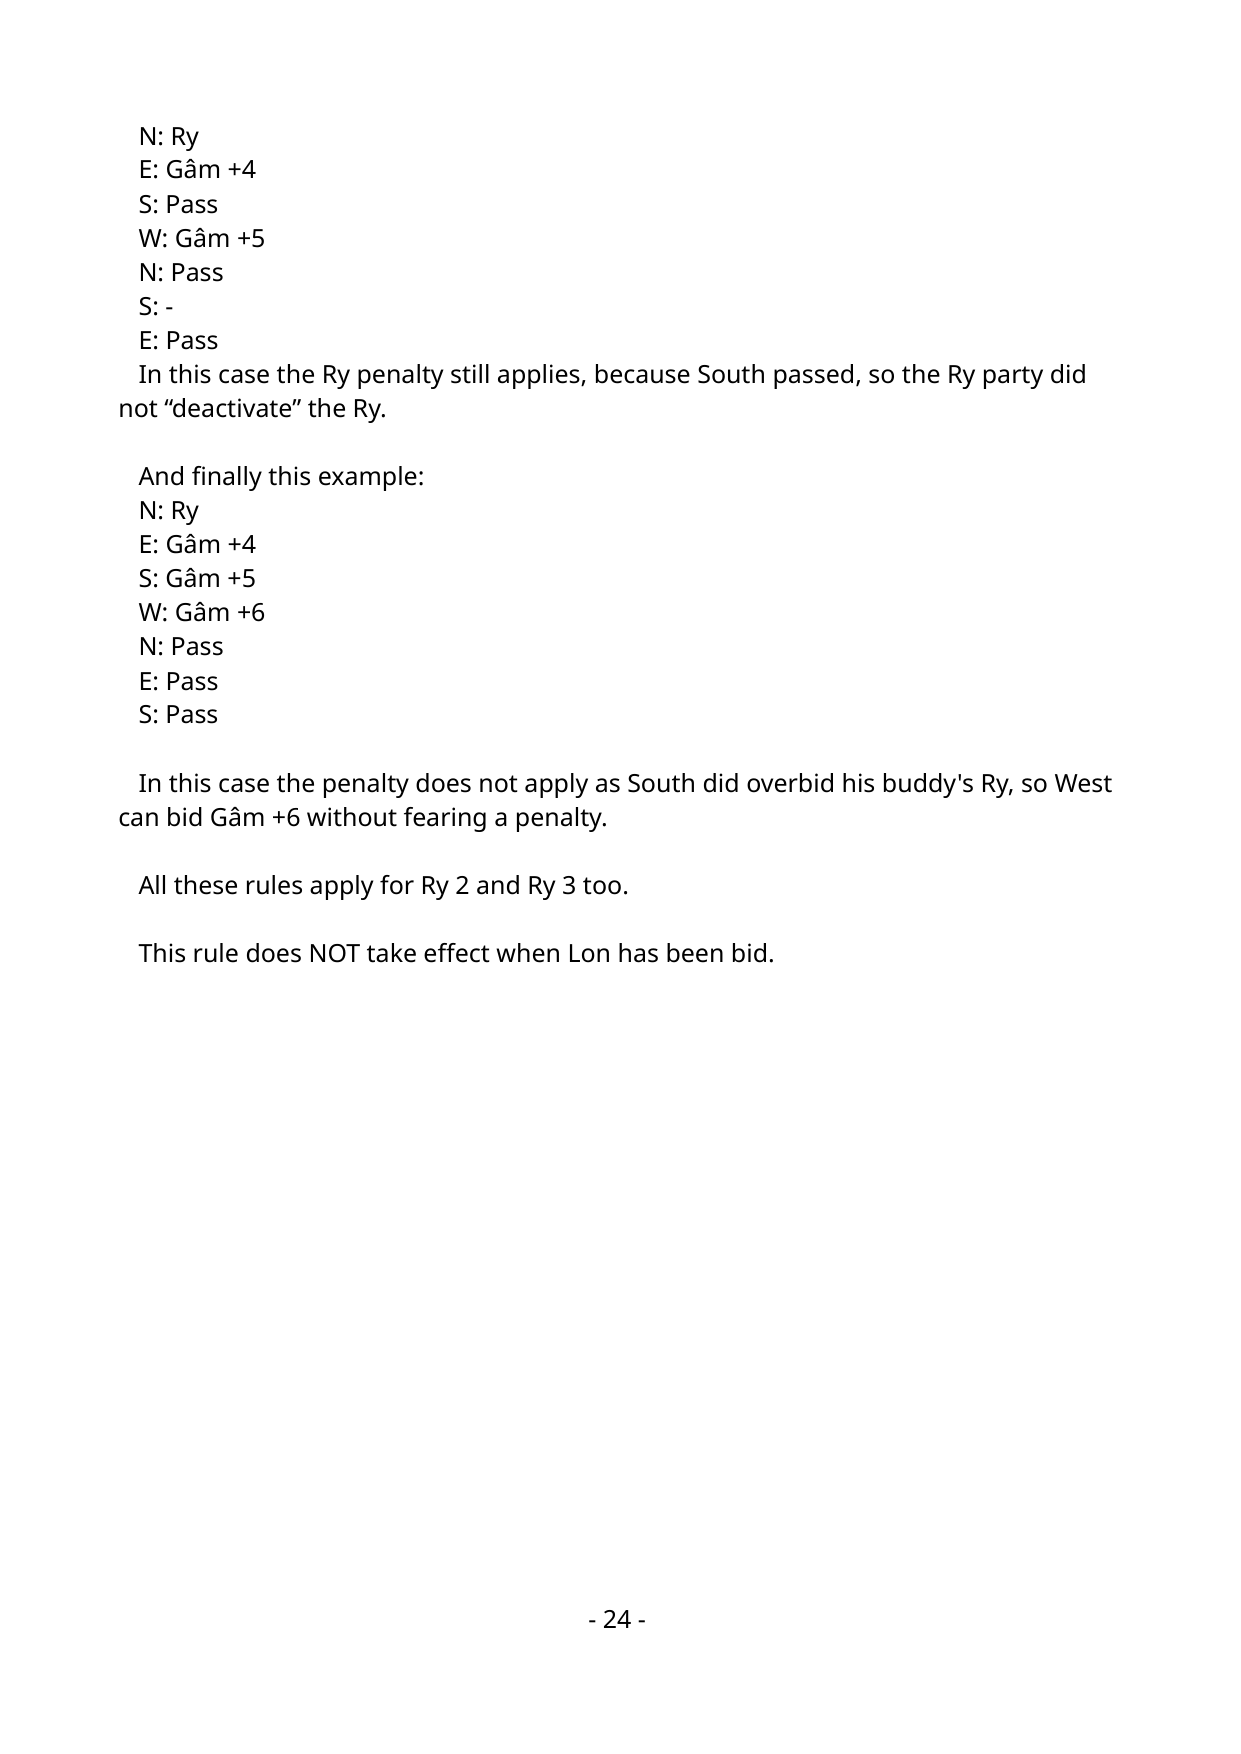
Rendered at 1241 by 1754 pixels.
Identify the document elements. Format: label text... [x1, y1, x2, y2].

text W: Gâm +5 [118, 220, 1122, 254]
text N: Pass [118, 254, 1122, 288]
text S: - [118, 288, 1122, 322]
text E: Pass [118, 322, 1122, 357]
text In this case the penalty does not apply as South did overbid his buddy's Ry, so West can bid Gâm +6 without fearing a penalty. [118, 765, 1122, 833]
text In this case the Ry penalty still applies, because South passed, so the Ry party did not “deactivate” the Ry. [118, 357, 1122, 425]
text This rule does NOT take effect when Lon has been bid. [118, 936, 1122, 970]
text W: Gâm +6 [118, 595, 1122, 629]
text N: Ry [118, 493, 1122, 527]
text S: Pass [118, 697, 1122, 731]
text S: Pass [118, 186, 1122, 220]
text And finally this example: [118, 459, 1122, 493]
text S: Gâm +5 [118, 561, 1122, 595]
text N: Pass [118, 629, 1122, 663]
text E: Pass [118, 663, 1122, 697]
text N: Ry [118, 118, 1122, 152]
text E: Gâm +4 [118, 152, 1122, 186]
text All these rules apply for Ry 2 and Ry 3 too. [118, 867, 1122, 902]
text E: Gâm +4 [118, 527, 1122, 561]
